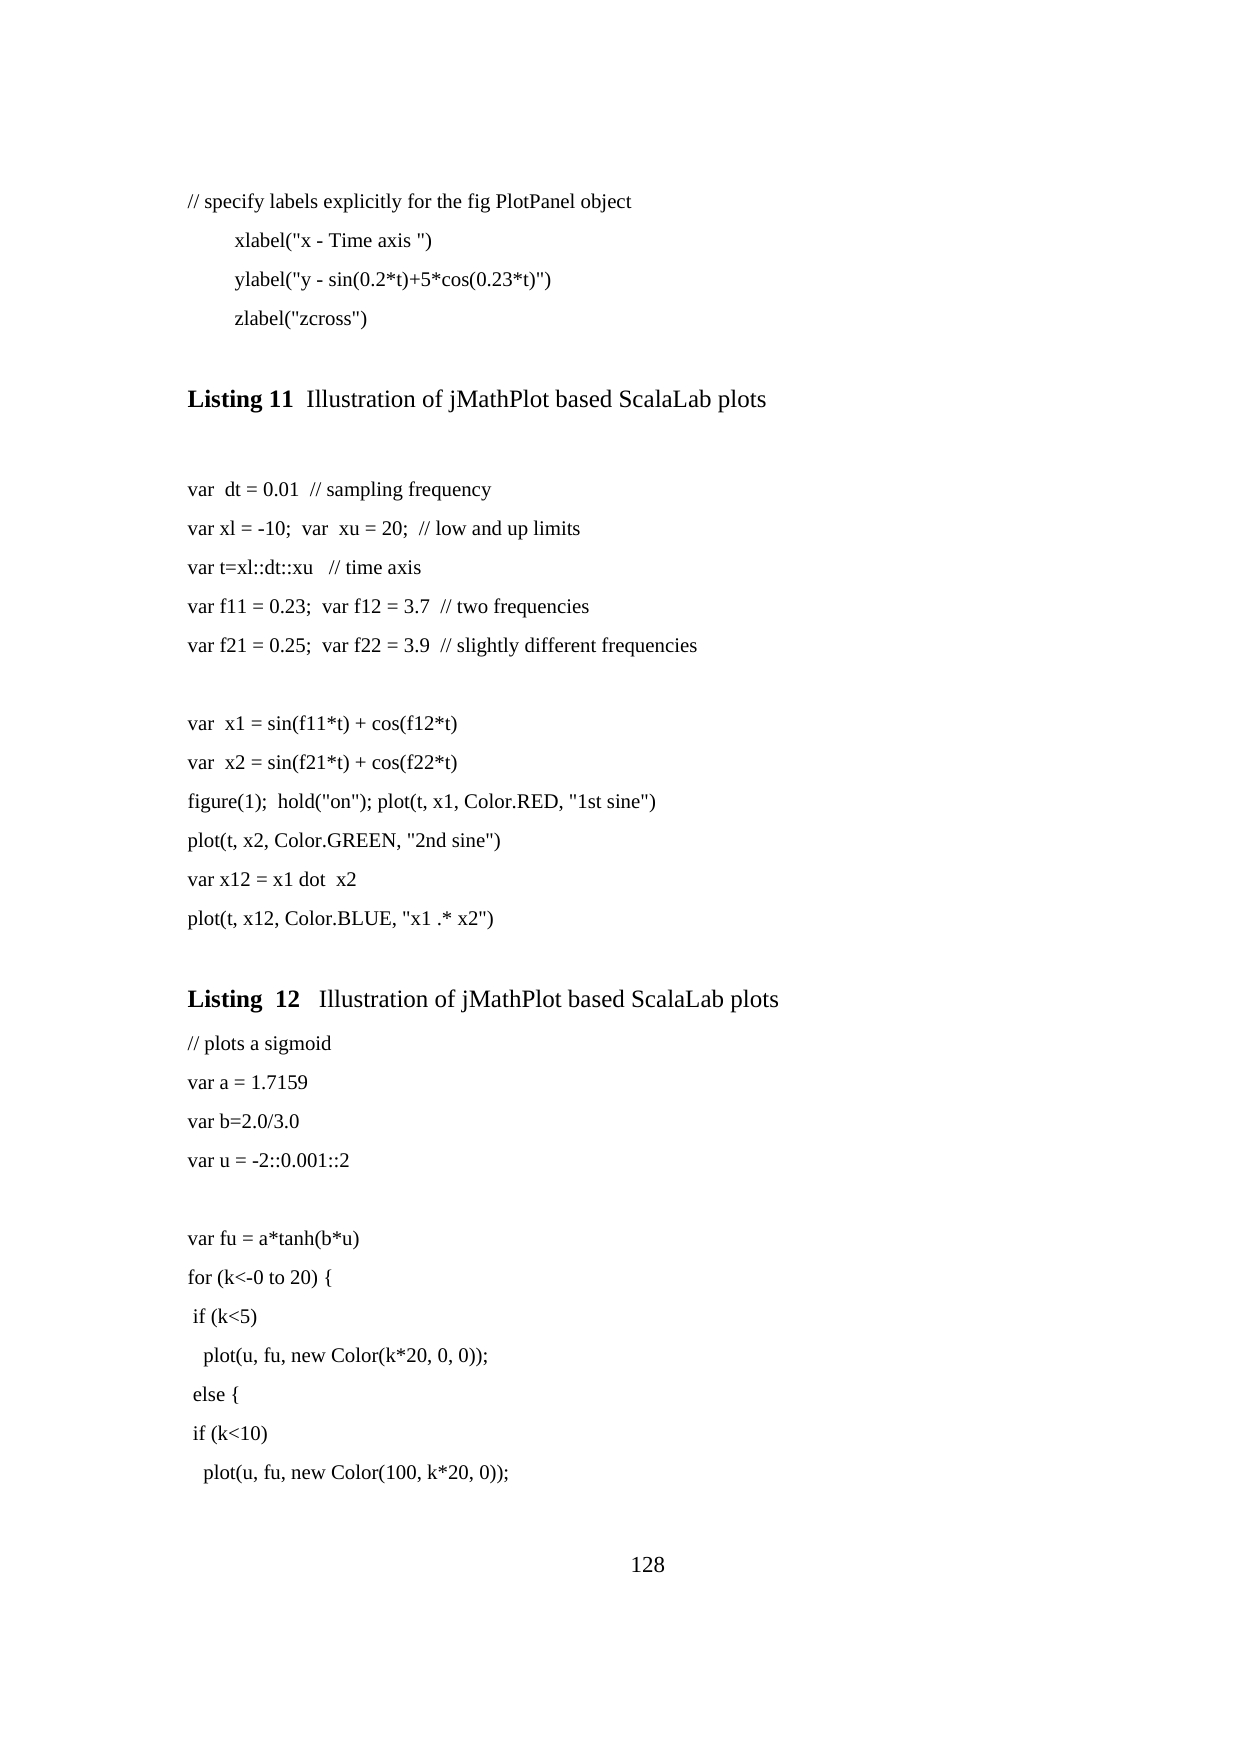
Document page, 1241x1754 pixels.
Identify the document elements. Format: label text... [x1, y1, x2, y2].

text for (k<-0 to 20) { [187, 1265, 1108, 1289]
text ylabel("y - sin(0.2*t)+5*cos(0.23*t)") [187, 267, 1108, 291]
text var x1 = sin(f11*t) + cos(f12*t) [187, 711, 1108, 735]
text if (k<10) [187, 1421, 1108, 1445]
text var xl = -10; var xu = 20; // low and up limits [187, 516, 1108, 540]
text var f21 = 0.25; var f22 = 3.9 // slightly different frequencies [187, 633, 1108, 657]
text var t=xl::dt::xu // time axis [187, 555, 1108, 579]
text zlabel("zcross") [187, 306, 1108, 330]
text plot(u, fu, new Color(k*20, 0, 0)); [187, 1343, 1108, 1367]
text plot(t, x12, Color.BLUE, "x1 .* x2") [187, 906, 1108, 930]
text var u = -2::0.001::2 [187, 1148, 1108, 1172]
text plot(u, fu, new Color(100, k*20, 0)); [187, 1460, 1108, 1484]
text if (k<5) [187, 1304, 1108, 1328]
text plot(t, x2, Color.GREEN, "2nd sine") [187, 828, 1108, 852]
text var x12 = x1 dot x2 [187, 867, 1108, 891]
text xlabel("x - Time axis ") [187, 228, 1108, 252]
text var f11 = 0.23; var f12 = 3.7 // two frequencies [187, 594, 1108, 618]
text var fu = a*tanh(b*u) [187, 1226, 1108, 1250]
text var a = 1.7159 [187, 1070, 1108, 1094]
text else { [187, 1382, 1108, 1406]
text var b=2.0/3.0 [187, 1109, 1108, 1133]
text Listing 11 Illustration of jMathPlot based ScalaLab plots [187, 384, 1108, 413]
text var x2 = sin(f21*t) + cos(f22*t) [187, 750, 1108, 774]
text Listing 12 Illustration of jMathPlot based ScalaLab plots [187, 984, 1108, 1013]
text var dt = 0.01 // sampling frequency [187, 477, 1108, 501]
text // plots a sigmoid [187, 1031, 1108, 1055]
text figure(1); hold("on"); plot(t, x1, Color.RED, "1st sine") [187, 789, 1108, 813]
text // specify labels explicitly for the fig PlotPanel object [187, 189, 1108, 213]
